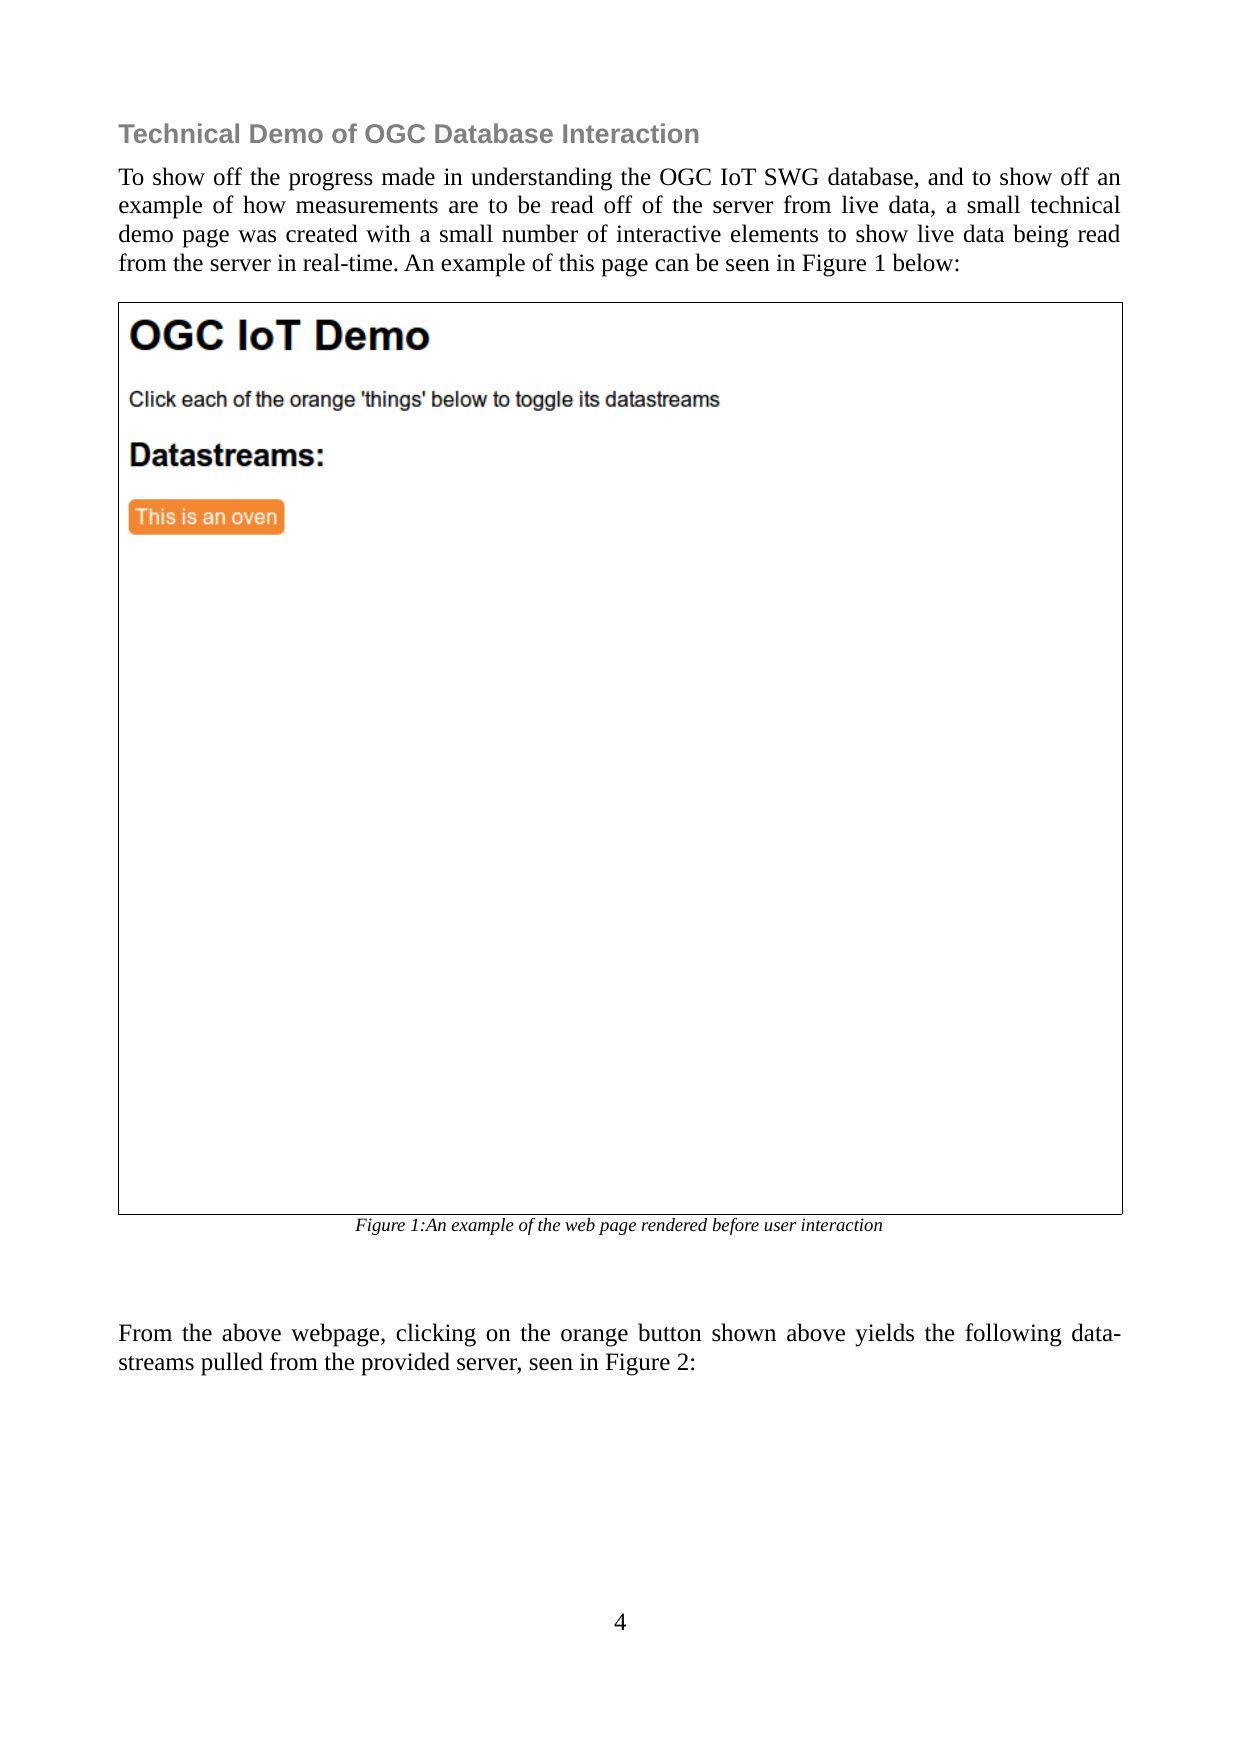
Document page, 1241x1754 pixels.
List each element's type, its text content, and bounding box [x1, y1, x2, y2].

subtitle Technical Demo of OGC Database Interaction [118, 118, 1122, 149]
text From the above webpage, clicking on the orange button shown above yields the following data-streams pulled from the provided server, seen in Figure 2: [118, 1318, 1122, 1376]
text [119, 303, 1122, 1214]
picture [121, 304, 1119, 1212]
text Figure 1:An example of the web page rendered before user interaction [118, 1215, 1122, 1236]
text To show off the progress made in understanding the OGC IoT SWG database, and to show off an example of how measurements are to be read off of the server from live data, a small technical demo page was created with a small number of interactive elements to show live data being read from the server in real-time. An example of this page can be seen in Figure 1 below: [118, 162, 1122, 277]
